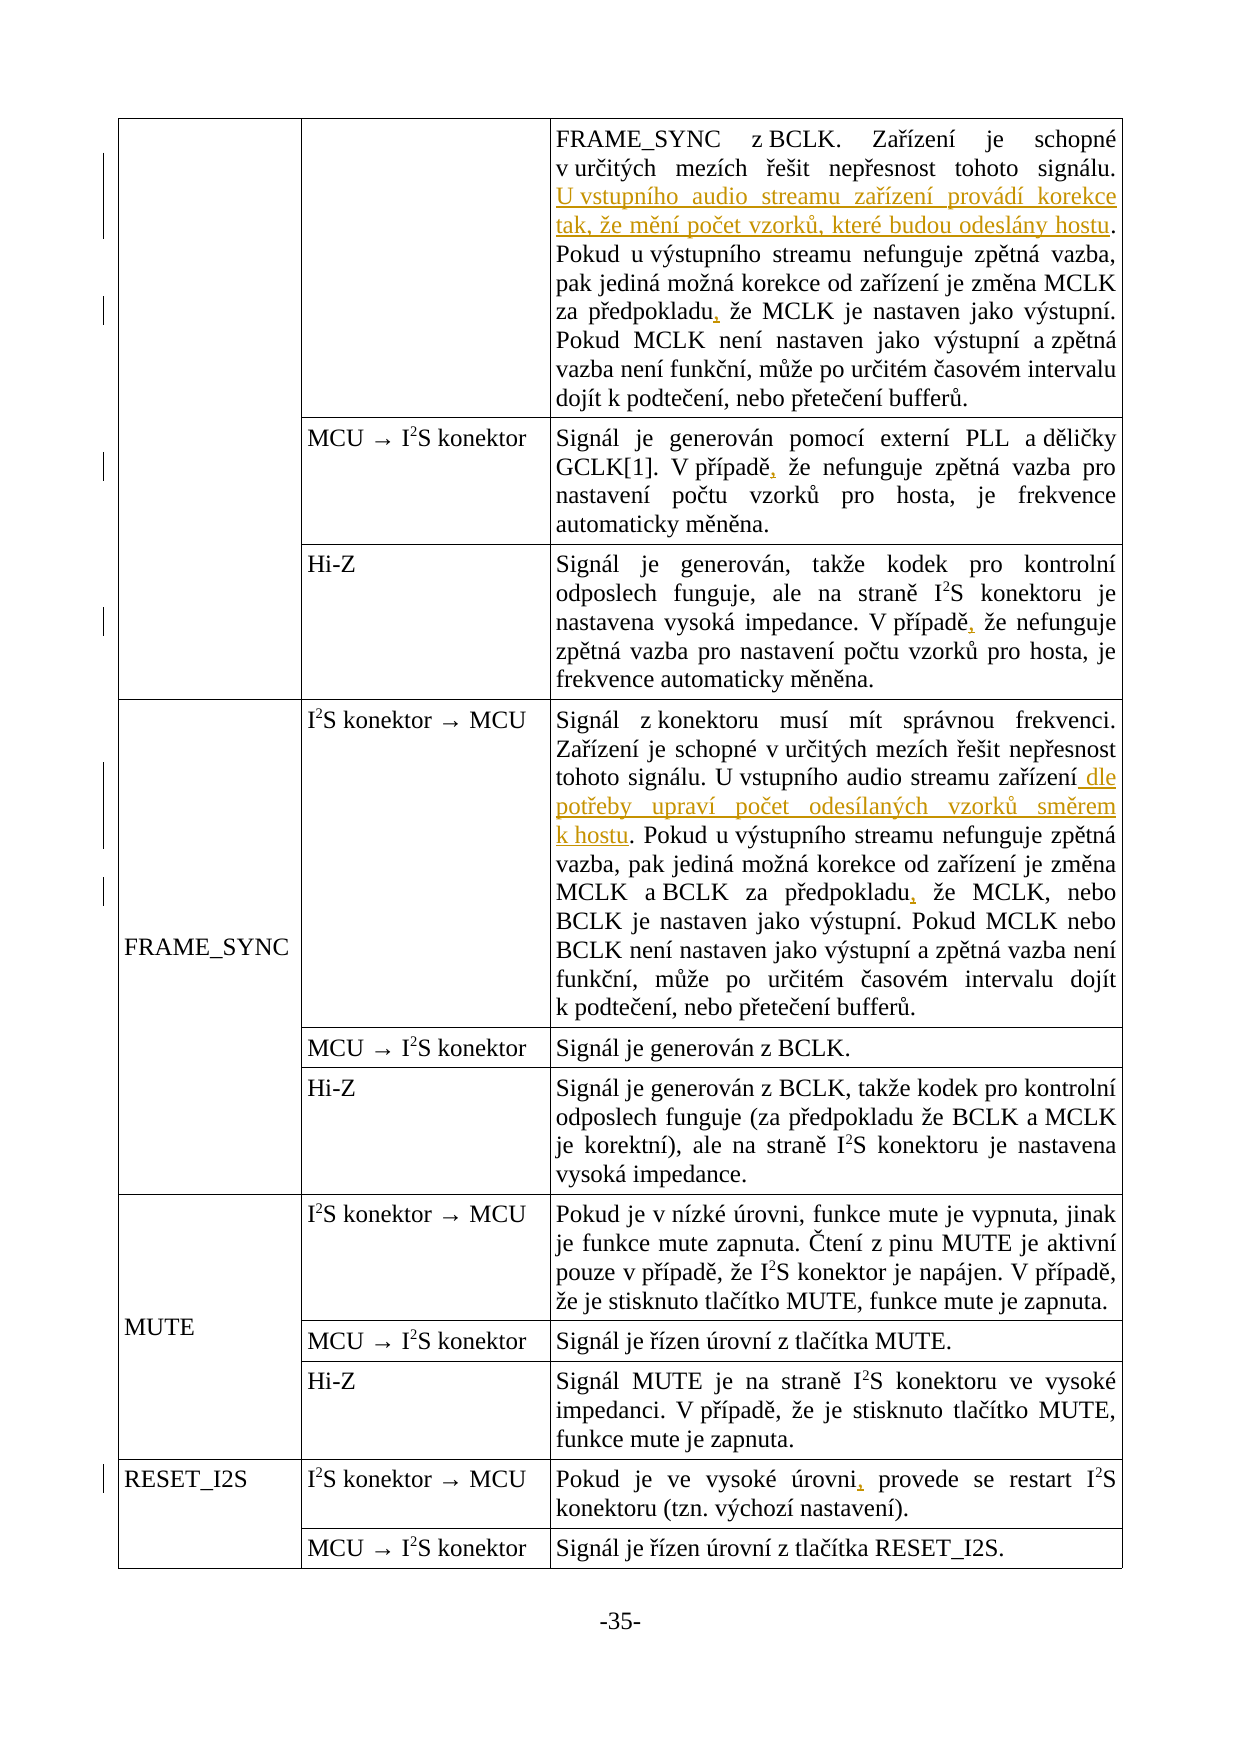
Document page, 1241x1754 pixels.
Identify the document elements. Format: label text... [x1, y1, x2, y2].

table_cell Hi-Z [302, 1362, 550, 1458]
table_cell Signál je generován pomocí externí PLL a děličky GCLK[1]. V případě, že nefunguje zpětná vazba pro nastavení počtu vzorků pro hosta, je frekvence automaticky měněna. [551, 418, 1122, 544]
table_cell I2S konektor → MCU [302, 1460, 550, 1527]
table_cell Pokud je ve vysoké úrovni, provede se restart I2S konektoru (tzn. výchozí nastavení). [551, 1460, 1122, 1527]
table_cell MCU → I2S konektor [302, 1028, 550, 1067]
table_cell Signál MUTE je na straně I2S konektoru ve vysoké impedanci. V případě, že je stisknuto tlačítko MUTE, funkce mute je zapnuta. [551, 1362, 1122, 1458]
table_cell Signál je generován z BCLK, takže kodek pro kontrolní odposlech funguje (za předpokladu že BCLK a MCLK je korektní), ale na straně I2S konektoru je nastavena vysoká impedance. [551, 1068, 1122, 1194]
table_cell Signál je řízen úrovní z tlačítka RESET_I2S. [551, 1529, 1122, 1568]
table_cell I2S konektor → MCU [302, 700, 550, 1027]
table_cell [119, 119, 301, 699]
table_cell MCU → I2S konektor [302, 1321, 550, 1361]
table_cell Pokud je v nízké úrovni, funkce mute je vypnuta, jinak je funkce mute zapnuta. Čtení z pinu MUTE je aktivní pouze v případě, že I2S konektor je napájen. V případě, že je stisknuto tlačítko MUTE, funkce mute je zapnuta. [551, 1195, 1122, 1320]
table_cell MUTE [119, 1195, 301, 1458]
table_cell Signál je řízen úrovní z tlačítka MUTE. [551, 1321, 1122, 1361]
table_cell Signál je generován, takže kodek pro kontrolní odposlech funguje, ale na straně I2S konektoru je nastavena vysoká impedance. V případě, že nefunguje zpětná vazba pro nastavení počtu vzorků pro hosta, je frekvence automaticky měněna. [551, 545, 1122, 699]
table_cell Hi-Z [302, 545, 550, 699]
table_cell Signál je generován z BCLK. [551, 1028, 1122, 1067]
table_cell MCU → I2S konektor [302, 1529, 550, 1568]
table_cell RESET_I2S [119, 1460, 301, 1568]
table_cell MCU → I2S konektor [302, 418, 550, 544]
table_cell Hi-Z [302, 1068, 550, 1194]
table_cell [302, 119, 550, 417]
table_cell I2S konektor → MCU [302, 1195, 550, 1320]
table_cell FRAME_SYNC z BCLK. Zařízení je schopné v určitých mezích řešit nepřesnost tohoto signálu. U vstupního audio streamu zařízení provádí korekce tak, že mění počet vzorků, které budou odeslány hostu. Pokud u výstupního streamu nefunguje zpětná vazba, pak jediná možná korekce od zařízení je změna MCLK za předpokladu, že MCLK je nastaven jako výstupní. Pokud MCLK není nastaven jako výstupní a zpětná vazba není funkční, může po určitém časovém intervalu dojít k podtečení, nebo přetečení bufferů. [551, 119, 1122, 417]
table_cell FRAME_SYNC [119, 700, 301, 1194]
table_cell Signál z konektoru musí mít správnou frekvenci. Zařízení je schopné v určitých mezích řešit nepřesnost tohoto signálu. U vstupního audio streamu zařízení dle potřeby upraví počet odesílaných vzorků směrem k hostu. Pokud u výstupního streamu nefunguje zpětná vazba, pak jediná možná korekce od zařízení je změna MCLK a BCLK za předpokladu, že MCLK, nebo BCLK je nastaven jako výstupní. Pokud MCLK nebo BCLK není nastaven jako výstupní a zpětná vazba není funkční, může po určitém časovém intervalu dojít k podtečení, nebo přetečení bufferů. [551, 700, 1122, 1027]
